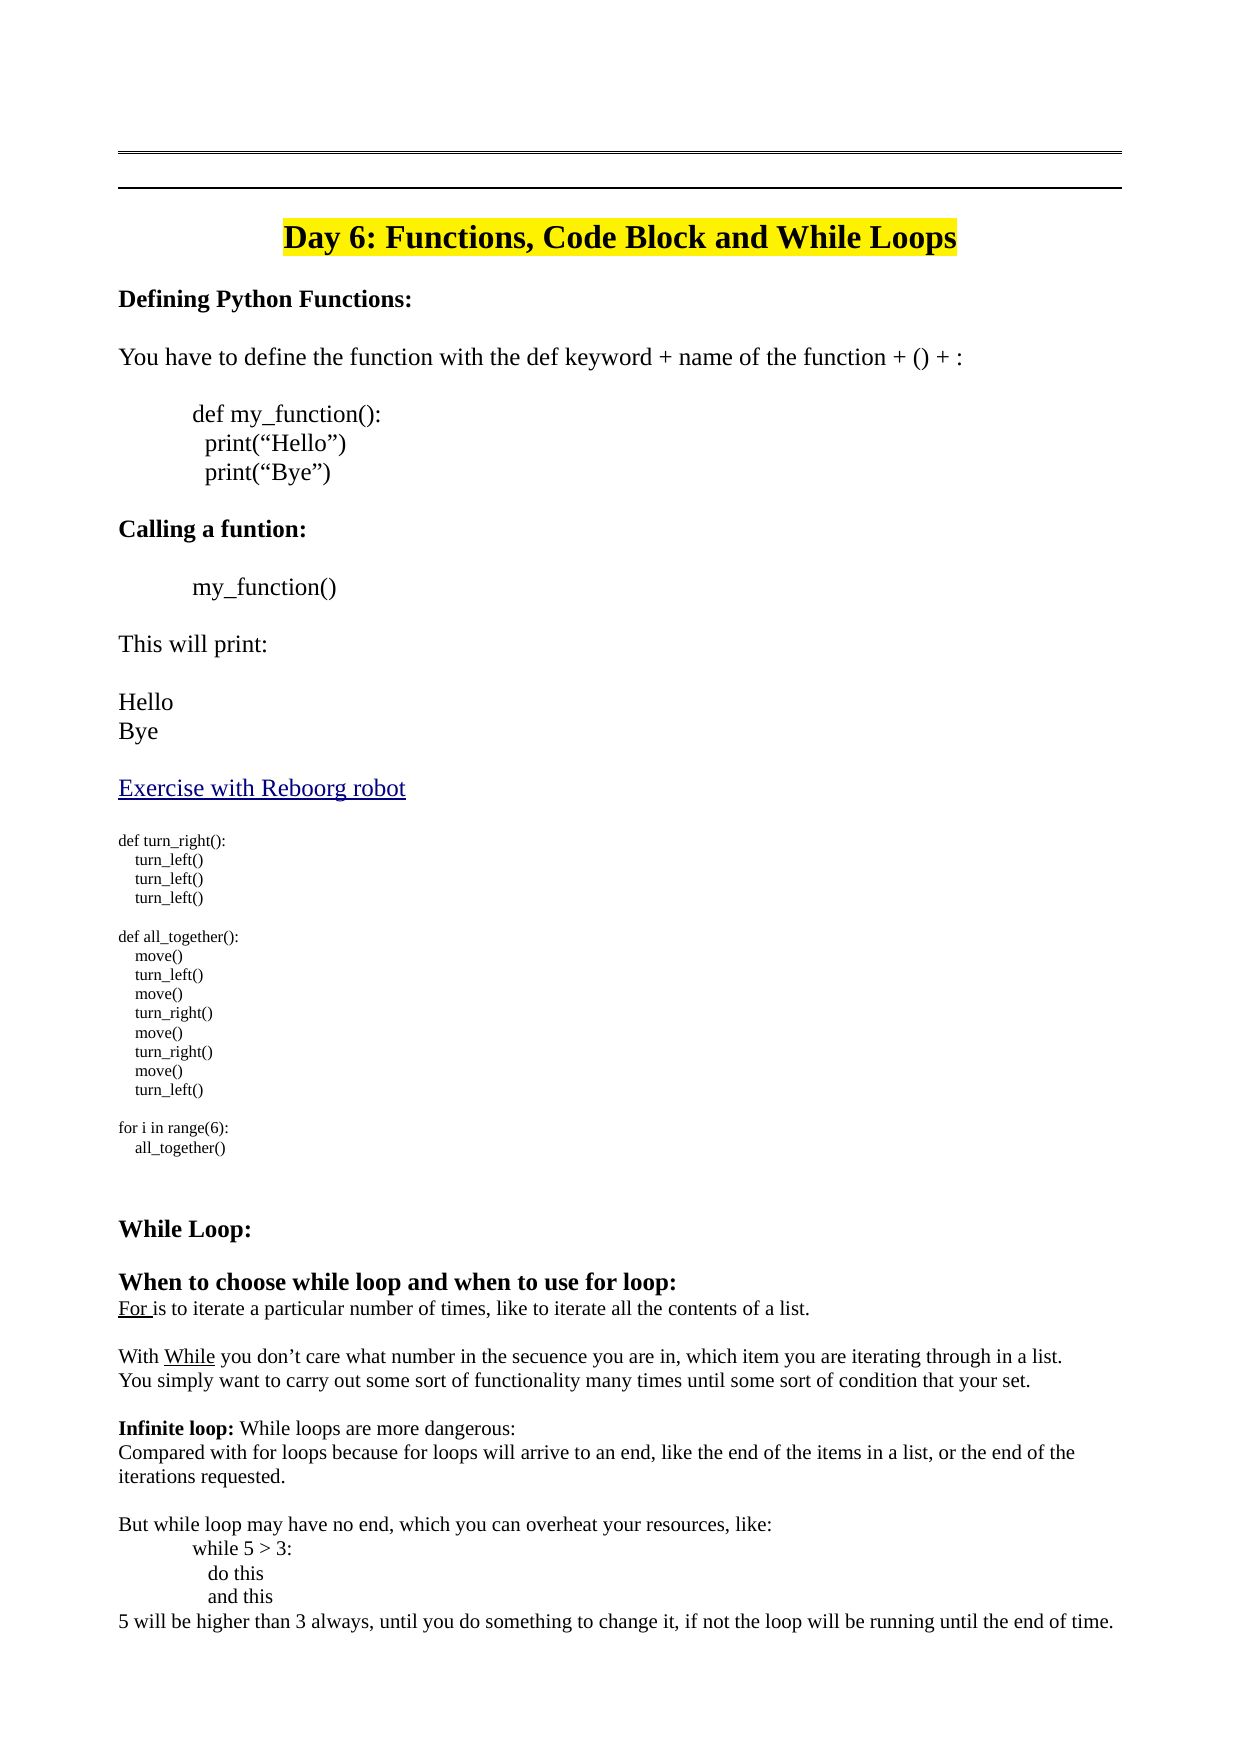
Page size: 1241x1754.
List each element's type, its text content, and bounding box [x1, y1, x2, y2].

text turn_right() [118, 1042, 1122, 1061]
text But while loop may have no end, which you can overheat your resources, like: [118, 1512, 1122, 1536]
text turn_left() [118, 965, 1122, 984]
text def turn_right(): [118, 831, 1122, 850]
text Bye [118, 716, 1122, 744]
text While Loop: [118, 1214, 1122, 1243]
text For is to iterate a particular number of times, like to iterate all the contents of a list. [118, 1296, 1122, 1320]
text move() [118, 946, 1122, 965]
text def all_together(): [118, 927, 1122, 946]
text Hello [118, 687, 1122, 716]
text print(“Bye”) [118, 457, 1122, 486]
text You simply want to carry out some sort of functionality many times until some sort of condition that your set. [118, 1368, 1122, 1392]
text turn_left() [118, 850, 1122, 869]
text and this [118, 1584, 1122, 1608]
text When to choose while loop and when to use for loop: [118, 1267, 1122, 1296]
text turn_left() [118, 869, 1122, 888]
text my_function() [118, 572, 1122, 601]
text for i in range(6): [118, 1118, 1122, 1137]
text You have to define the function with the def keyword + name of the function + () + : [118, 342, 1122, 371]
text Defining Python Functions: [118, 284, 1122, 313]
text This will print: [118, 629, 1122, 658]
text move() [118, 984, 1122, 1003]
text turn_left() [118, 888, 1122, 907]
text move() [118, 1022, 1122, 1042]
text all_together() [118, 1137, 1122, 1157]
text With While you don’t care what number in the secuence you are in, which item you are iterating through in a list. [118, 1344, 1122, 1368]
text turn_left() [118, 1080, 1122, 1099]
text while 5 > 3: [118, 1536, 1122, 1560]
text do this [118, 1560, 1122, 1584]
text turn_right() [118, 1003, 1122, 1022]
text 5 will be higher than 3 always, until you do something to change it, if not the loop will be running until the end of time. [118, 1608, 1122, 1633]
text print(“Hello”) [118, 428, 1122, 457]
text Day 6: Functions, Code Block and While Loops [118, 217, 1122, 256]
text Infinite loop: While loops are more dangerous: [118, 1416, 1122, 1440]
text Exercise with Reboorg robot [118, 773, 1122, 802]
text Compared with for loops because for loops will arrive to an end, like the end of the items in a list, or the end of the iterations requested. [118, 1440, 1122, 1488]
text Calling a funtion: [118, 514, 1122, 543]
text move() [118, 1061, 1122, 1080]
text def my_function(): [118, 399, 1122, 428]
